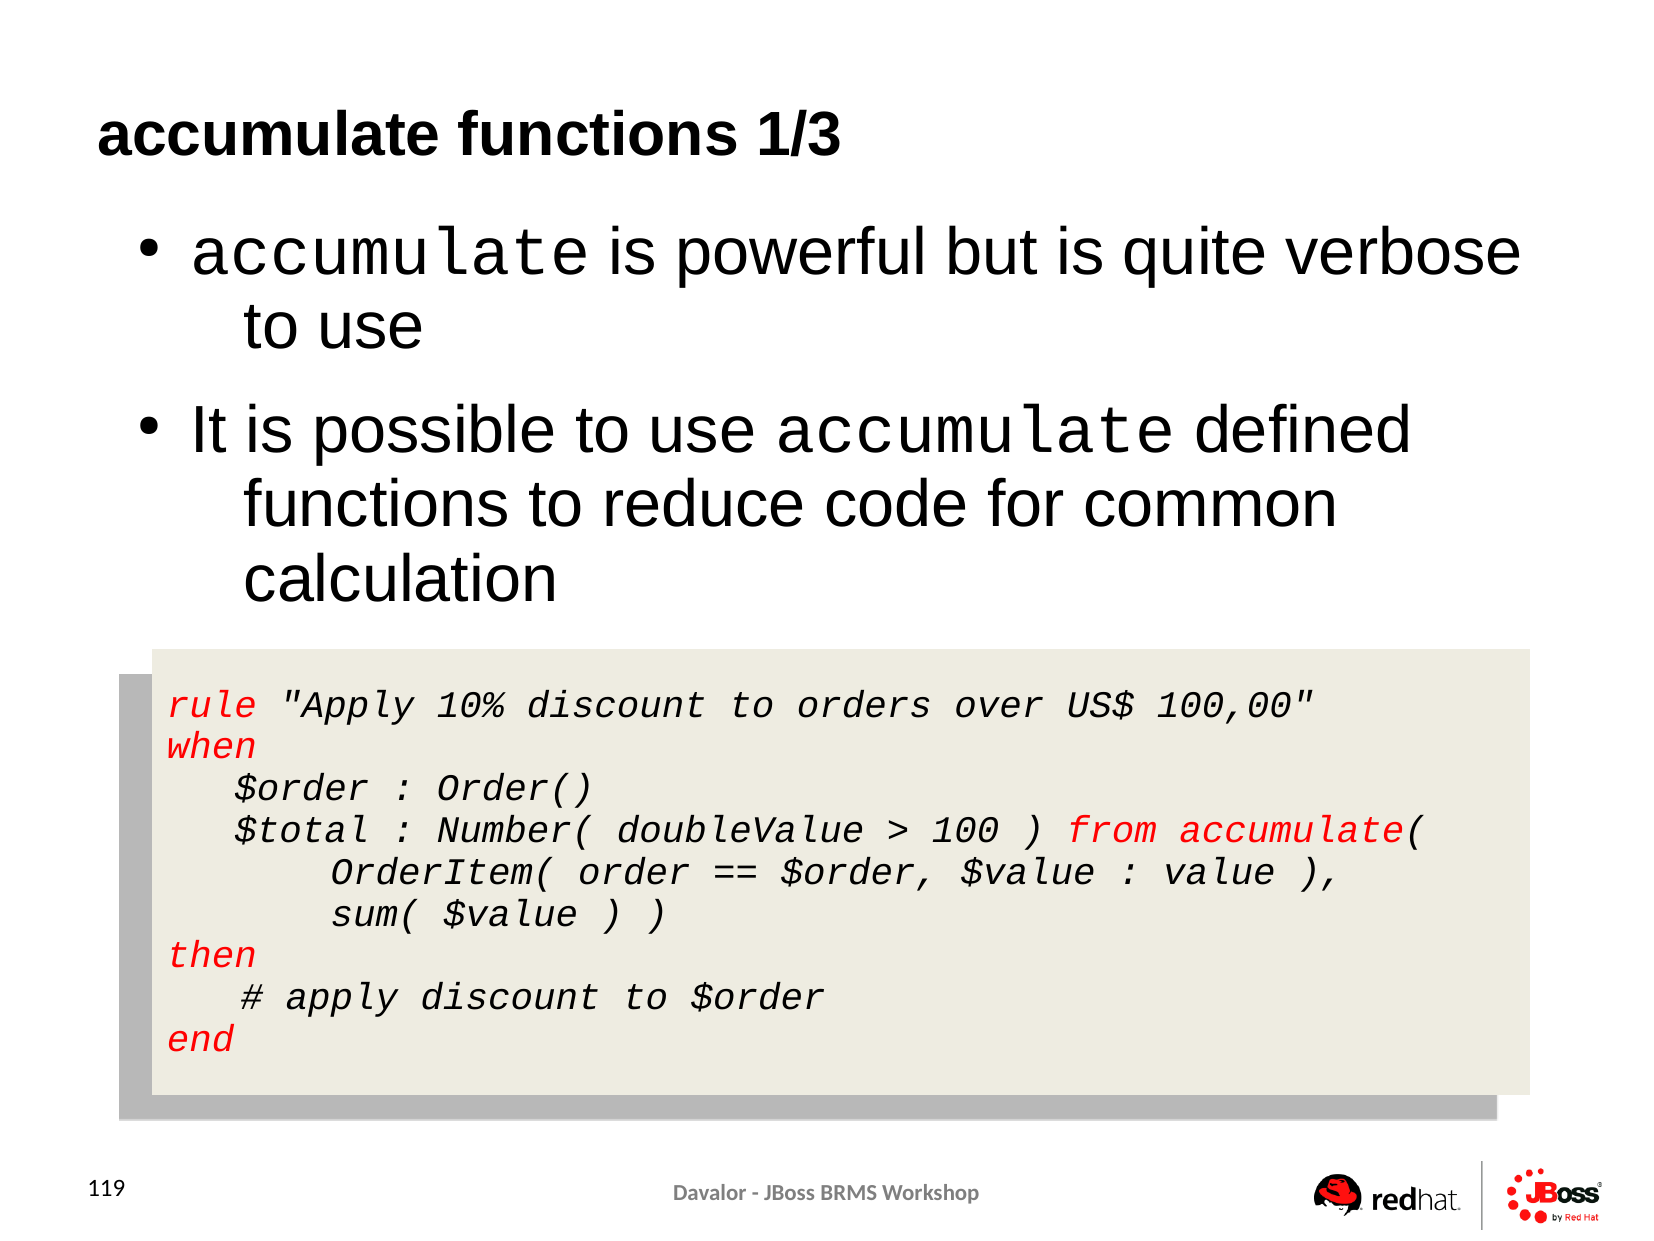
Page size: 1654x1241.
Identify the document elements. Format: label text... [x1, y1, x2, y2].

picture [1314, 1161, 1602, 1230]
text_box rule "Apply 10% discount to orders over US$ 100,00" when $order : Order() $total : Number( doubleValue > 100 ) from accumulate( OrderItem( order == $order, $value : value ), sum( $value ) ) then # apply discount to $order end [152, 649, 1530, 1095]
list accumulate is powerful but is quite verbose to use It is possible to use accumulate defined functions to reduce code for common calculation [86, 207, 1576, 1108]
title accumulate functions 1/3 [82, 95, 1571, 226]
